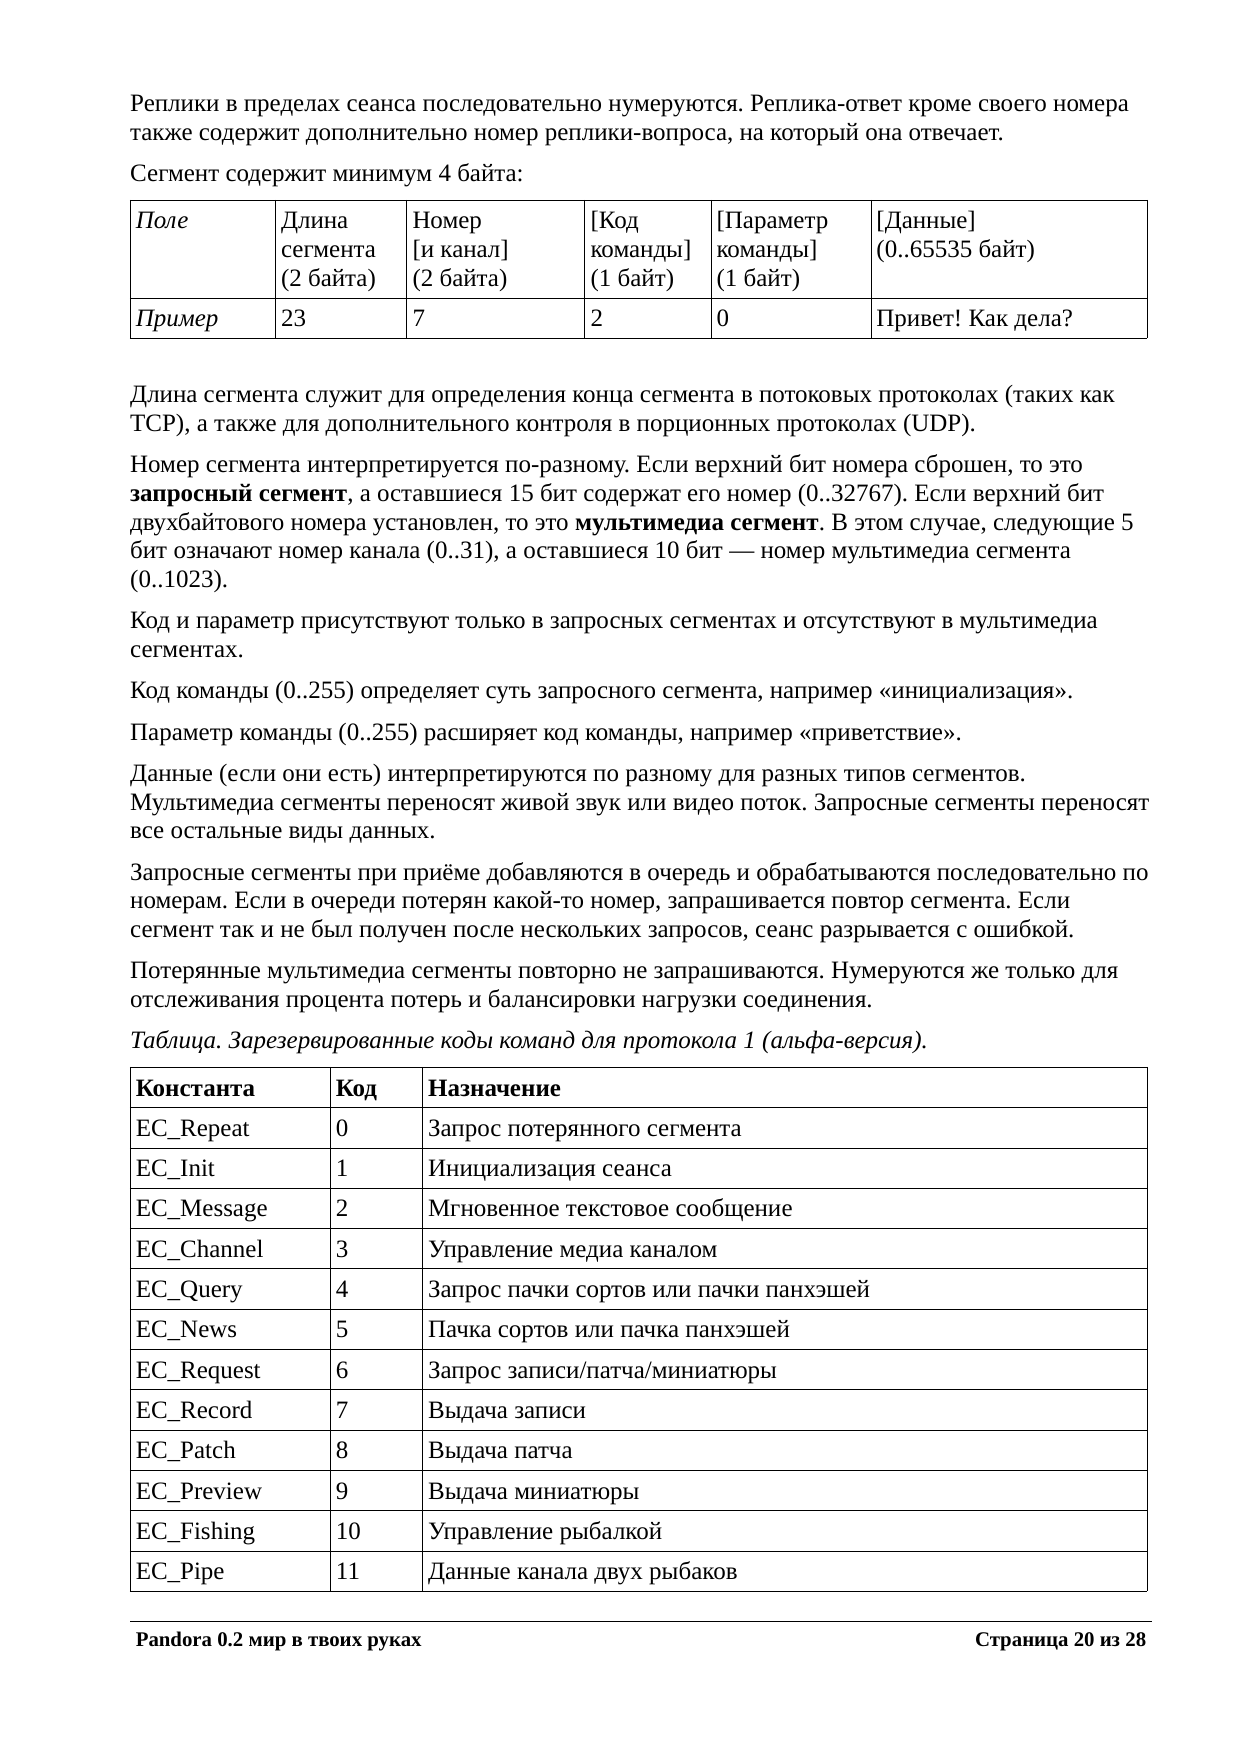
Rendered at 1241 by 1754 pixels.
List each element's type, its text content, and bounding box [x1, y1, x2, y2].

text Длина сегмента служит для определения конца сегмента в потоковых протоколах (таких как TCP), а также для дополнительного контроля в порционных протоколах (UDP). [130, 379, 1152, 437]
table_cell Запрос пачки сортов или пачки панхэшей [423, 1269, 1147, 1309]
text Реплики в пределах сеанса последовательно нумеруются. Реплика-ответ кроме своего номера также содержит дополнительно номер реплики-вопроса, на который она отвечает. [130, 88, 1152, 146]
text Потерянные мультимедиа сегменты повторно не запрашиваются. Нумеруются же только для отслеживания процента потерь и балансировки нагрузки соединения. [130, 956, 1152, 1013]
table_cell Привет! Как дела? [872, 299, 1147, 338]
table_cell EC_Message [131, 1189, 330, 1228]
table_cell 23 [276, 299, 406, 338]
table_header Номер [и канал] (2 байта) [407, 201, 584, 298]
table_cell Выдача записи [423, 1390, 1147, 1429]
table_cell EC_Query [131, 1269, 330, 1309]
table_header [Параметр команды] (1 байт) [712, 201, 871, 298]
table_cell 3 [331, 1229, 422, 1268]
table_header [Код команды] (1 байт) [585, 201, 711, 298]
table_cell EC_Patch [131, 1431, 330, 1470]
table_cell Управление рыбалкой [423, 1511, 1147, 1551]
table_header [Данные] (0..65535 байт) [872, 201, 1147, 298]
table_cell EC_Fishing [131, 1511, 330, 1551]
table_cell Запрос записи/патча/миниатюры [423, 1350, 1147, 1389]
text Запросные сегменты при приёме добавляются в очередь и обрабатываются последовательно по номерам. Если в очереди потерян какой-то номер, запрашивается повтор сегмента. Если сегмент так и не был получен после нескольких запросов, сеанс разрывается с ошибкой. [130, 857, 1152, 943]
table_cell Выдача миниатюры [423, 1471, 1147, 1510]
table_cell 1 [331, 1149, 422, 1188]
table_cell Пачка сортов или пачка панхэшей [423, 1310, 1147, 1349]
table_cell Выдача патча [423, 1431, 1147, 1470]
table_cell 6 [331, 1350, 422, 1389]
table_cell EC_News [131, 1310, 330, 1349]
table_cell Пример [131, 299, 275, 338]
table_cell 5 [331, 1310, 422, 1349]
text Параметр команды (0..255) расширяет код команды, например «приветствие». [130, 717, 1152, 746]
table_header Назначение [423, 1068, 1147, 1107]
text Сегмент содержит минимум 4 байта: [130, 158, 1152, 187]
table_cell 10 [331, 1511, 422, 1551]
table_cell 7 [407, 299, 584, 338]
text Данные (если они есть) интерпретируются по разному для разных типов сегментов. Мультимедиа сегменты переносят живой звук или видео поток. Запросные сегменты переносят все остальные виды данных. [130, 758, 1152, 844]
table_cell EC_Pipe [131, 1552, 330, 1591]
table_cell 2 [585, 299, 711, 338]
table_cell EC_Record [131, 1390, 330, 1429]
table_cell 0 [331, 1108, 422, 1147]
table_cell EC_Request [131, 1350, 330, 1389]
text Код и параметр присутствуют только в запросных сегментах и отсутствуют в мультимедиа сегментах. [130, 606, 1152, 663]
table_cell EC_Init [131, 1149, 330, 1188]
text Таблица. Зарезервированные коды команд для протокола 1 (альфа-версия). [130, 1026, 1152, 1054]
table_cell Данные канала двух рыбаков [423, 1552, 1147, 1591]
table_cell 7 [331, 1390, 422, 1429]
table_cell EC_Repeat [131, 1108, 330, 1147]
text Код команды (0..255) определяет суть запросного сегмента, например «инициализация». [130, 676, 1152, 704]
table_cell Мгновенное текстовое сообщение [423, 1189, 1147, 1228]
table_cell 2 [331, 1189, 422, 1228]
table_cell Запрос потерянного сегмента [423, 1108, 1147, 1147]
table_cell 4 [331, 1269, 422, 1309]
table_cell 8 [331, 1431, 422, 1470]
table_cell EC_Channel [131, 1229, 330, 1268]
table_header Поле [131, 201, 275, 298]
table_cell EC_Preview [131, 1471, 330, 1510]
text Номер сегмента интерпретируется по-разному. Если верхний бит номера сброшен, то это запросный сегмент, а оставшиеся 15 бит содержат его номер (0..32767). Если верхний бит двухбайтового номера установлен, то это мультимедиа сегмент. В этом случае, следующие 5 бит означают номер канала (0..31), а оставшиеся 10 бит — номер мультимедиа сегмента (0..1023). [130, 449, 1152, 593]
table_cell 0 [712, 299, 871, 338]
table_cell 9 [331, 1471, 422, 1510]
table_cell Управление медиа каналом [423, 1229, 1147, 1268]
table_cell Инициализация сеанса [423, 1149, 1147, 1188]
table_header Длина сегмента (2 байта) [276, 201, 406, 298]
table_header Константа [131, 1068, 330, 1107]
table_cell 11 [331, 1552, 422, 1591]
table_header Код [331, 1068, 422, 1107]
